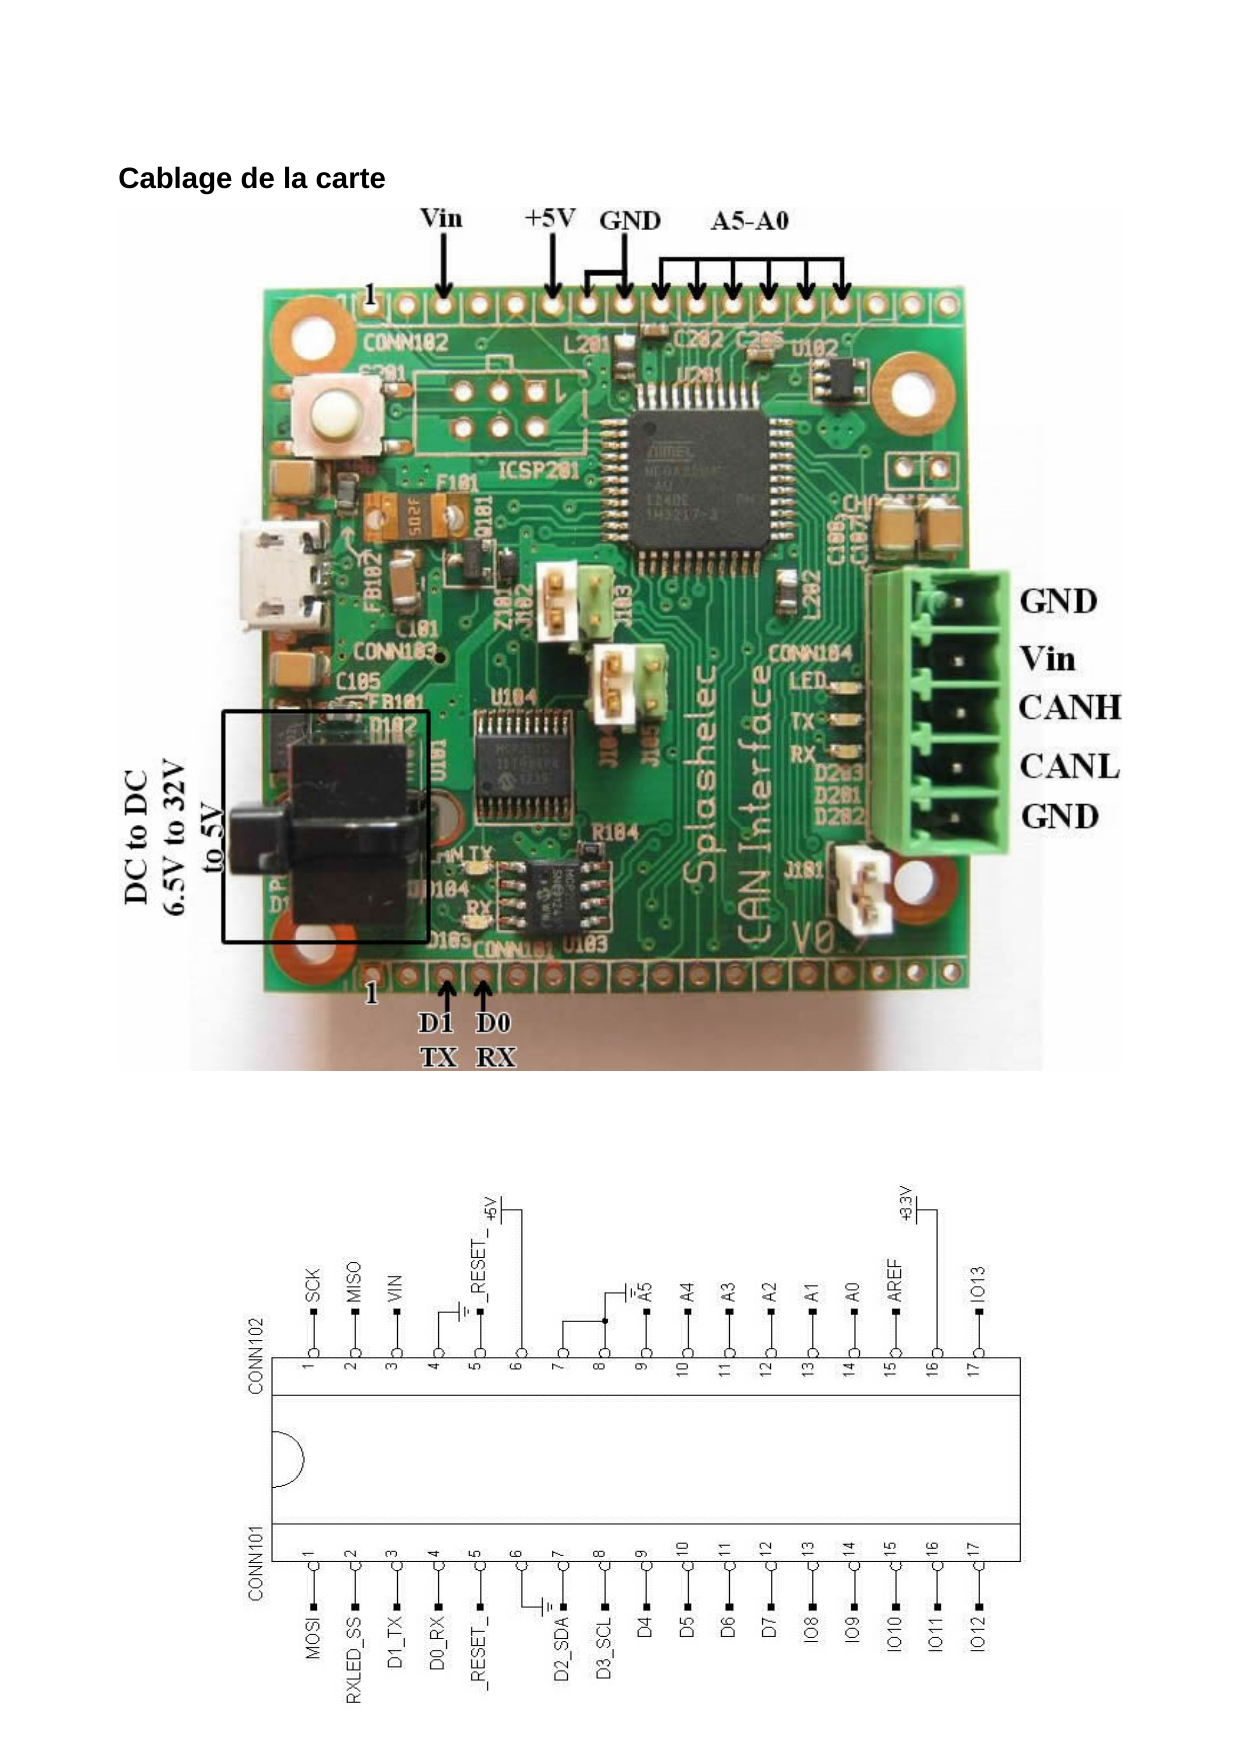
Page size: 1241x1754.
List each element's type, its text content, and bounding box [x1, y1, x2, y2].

picture [118, 207, 1123, 1071]
subtitle Cablage de la carte [118, 161, 1122, 195]
picture [243, 1183, 1029, 1716]
